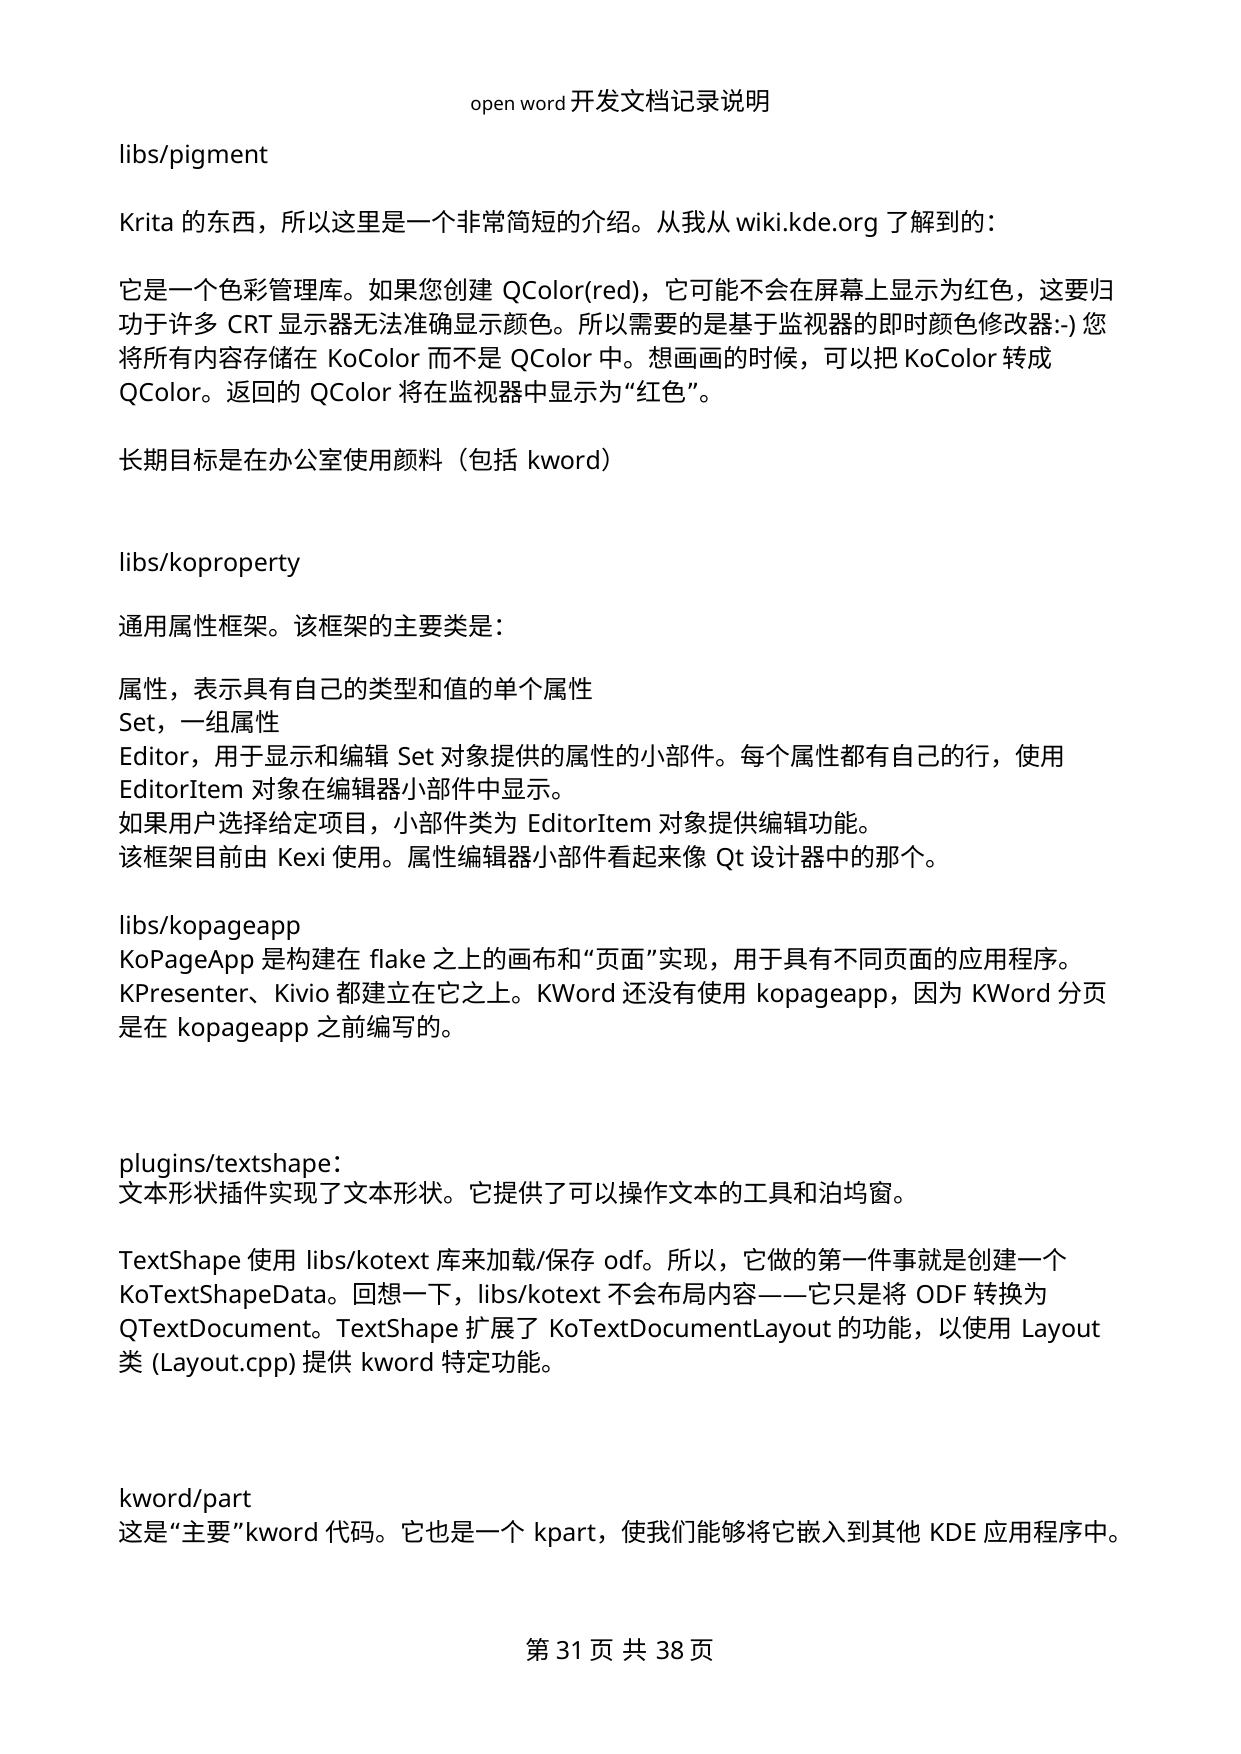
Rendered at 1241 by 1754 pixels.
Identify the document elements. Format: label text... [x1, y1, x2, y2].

text Set，一组属性 [119, 704, 1121, 738]
text TextShape 使用 libs/kotext 库来加载/保存 odf。所以，它做的第一件事就是创建一个 KoTextShapeData。回想一下，libs/kotext 不会布局内容——它只是将 ODF 转换为 QTextDocument。TextShape 扩展了 KoTextDocumentLayout 的功能，以使用 Layout 类 (Layout.cpp) 提供 kword 特定功能。 [119, 1243, 1121, 1379]
text 这是“主要”kword 代码。它也是一个 kpart，使我们能够将它嵌入到其他 KDE 应用程序中。 [119, 1514, 1121, 1548]
text 属性，表示具有自己的类型和值的单个属性 [119, 676, 1121, 704]
text libs/kopageapp [119, 908, 1121, 942]
text 如果用户选择给定项目，小部件类为 EditorItem 对象提供编辑功能。 [119, 806, 1121, 840]
text 文本形状插件实现了文本形状。它提供了可以操作文本的工具和泊坞窗。 [119, 1180, 1121, 1209]
text 长期目标是在办公室使用颜料（包括 kword） [119, 443, 1121, 477]
text kword/part [119, 1481, 1121, 1514]
text 该框架目前由 Kexi 使用。属性编辑器小部件看起来像 Qt 设计器中的那个。 [119, 840, 1121, 874]
text Editor，用于显示和编辑 Set 对象提供的属性的小部件。每个属性都有自己的行，使用 EditorItem 对象在编辑器小部件中显示。 [119, 738, 1121, 806]
text Krita 的东西，所以这里是一个非常简短的介绍。从我从wiki.kde.org 了解到的： [119, 205, 1121, 239]
text 通用属性框架。该框架的主要类是： [119, 613, 1121, 642]
text libs/pigment [119, 137, 1121, 171]
text plugins/textshape： [119, 1146, 1121, 1180]
text 它是一个色彩管理库。如果您创建 QColor(red)，它可能不会在屏幕上显示为红色，这要归功于许多 CRT 显示器无法准确显示颜色。所以需要的是基于监视器的即时颜色修改器:-) 您将所有内容存储在 KoColor 而不是 QColor 中。想画画的时候，可以把KoColor转成QColor。返回的 QColor 将在监视器中显示为“红色”。 [119, 273, 1121, 409]
text KoPageApp 是构建在 flake 之上的画布和“页面”实现，用于具有不同页面的应用程序。KPresenter、Kivio 都建立在它之上。KWord 还没有使用 kopageapp，因为 KWord 分页是在 kopageapp 之前编写的。 [119, 942, 1121, 1044]
text libs/koproperty [119, 545, 1121, 579]
